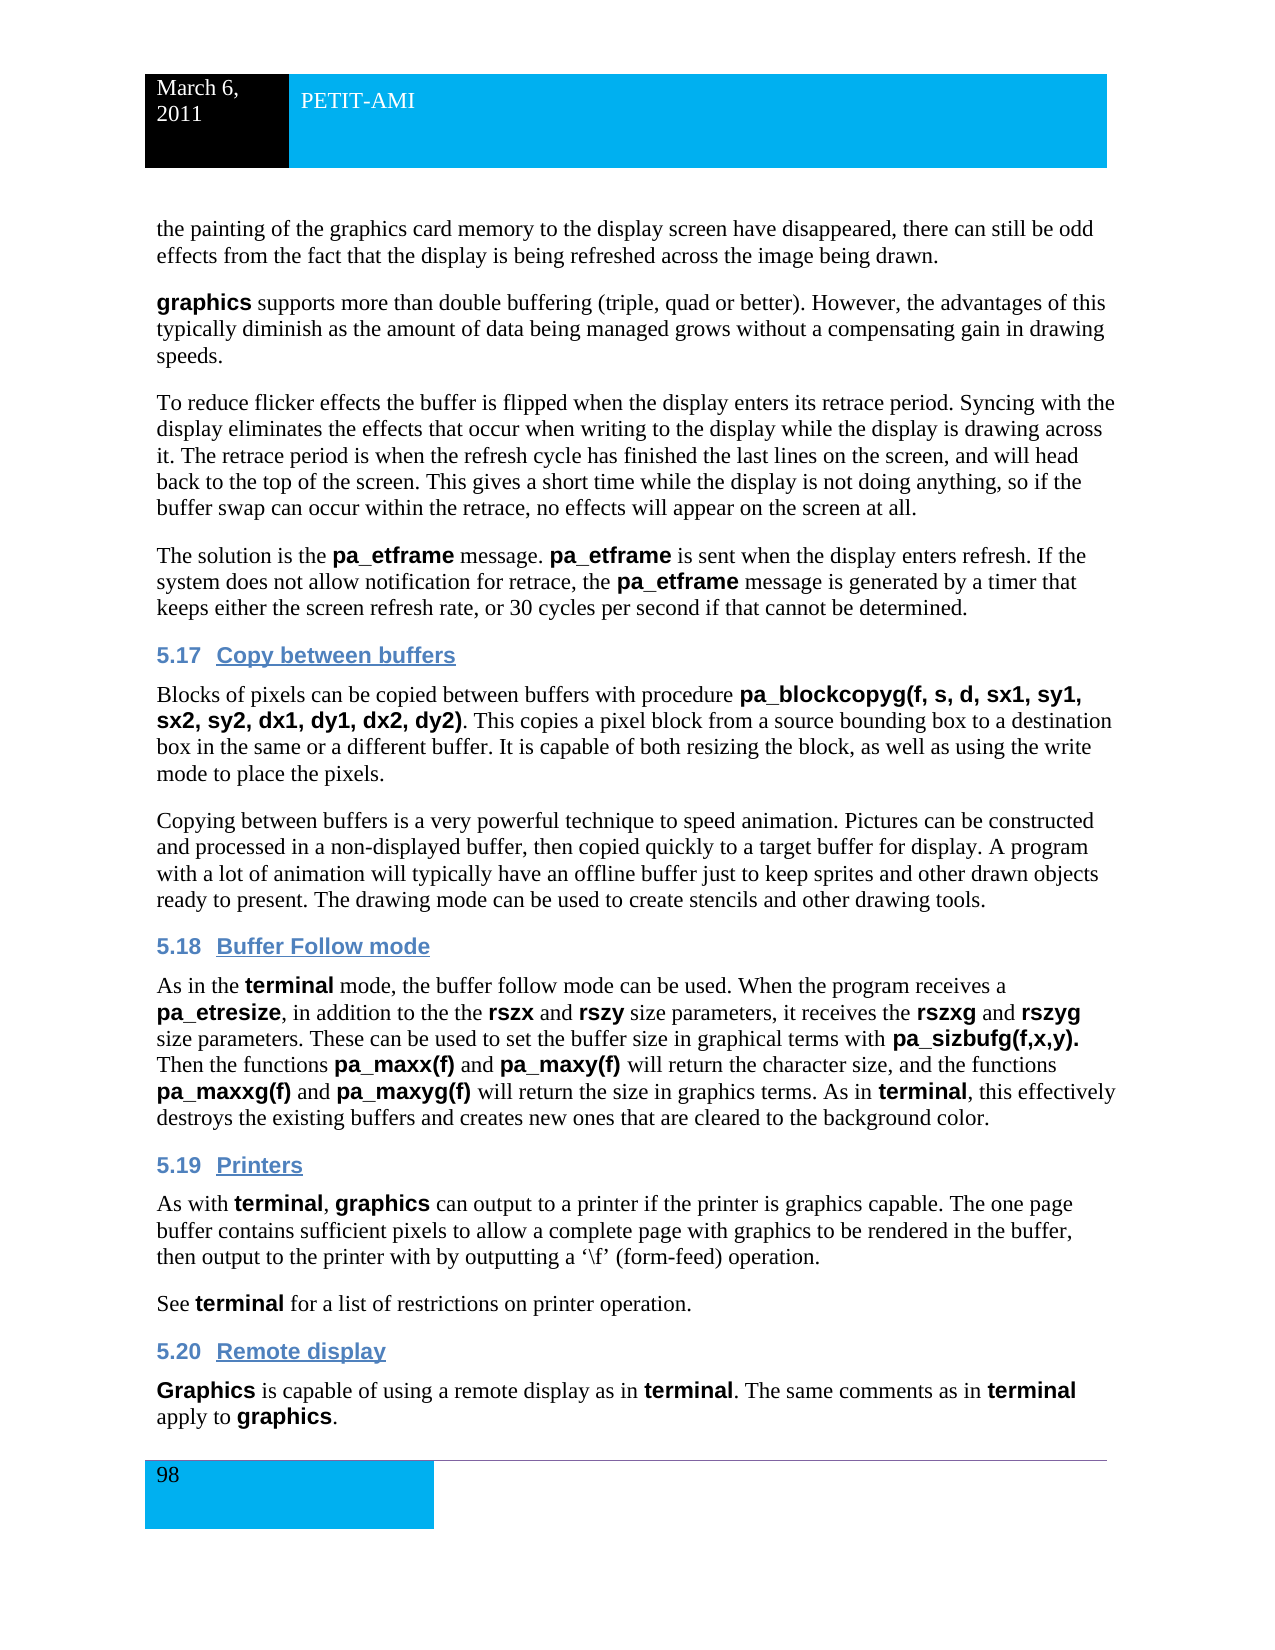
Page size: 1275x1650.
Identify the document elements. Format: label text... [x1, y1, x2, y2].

subtitle Printers [156, 1152, 1118, 1178]
text Graphics is capable of using a remote display as in terminal. The same comments as in terminal apply to graphics. [156, 1377, 1118, 1429]
subtitle Remote display [156, 1338, 1118, 1364]
text the painting of the graphics card memory to the display screen have disappeared, there can still be odd effects from the fact that the display is being refreshed across the image being drawn. [156, 215, 1118, 268]
text Copying between buffers is a very powerful technique to speed animation. Pictures can be constructed and processed in a non-displayed buffer, then copied quickly to a target buffer for display. A program with a lot of animation will typically have an offline buffer just to keep sprites and other drawn objects ready to present. The drawing mode can be used to create stencils and other drawing tools. [156, 807, 1118, 912]
subtitle Buffer Follow mode [156, 933, 1118, 959]
text See terminal for a list of restrictions on printer operation. [156, 1290, 1118, 1317]
text graphics supports more than double buffering (triple, quad or better). However, the advantages of this typically diminish as the amount of data being managed grows without a compensating gain in drawing speeds. [156, 289, 1118, 368]
text To reduce flicker effects the buffer is flipped when the display enters its retrace period. Syncing with the display eliminates the effects that occur when writing to the display while the display is drawing across it. The retrace period is when the refresh cycle has finished the last lines on the screen, and will head back to the top of the screen. This gives a short time while the display is not doing anything, so if the buffer swap can occur within the retrace, no effects will appear on the screen at all. [156, 389, 1118, 521]
text The solution is the pa_etframe message. pa_etframe is sent when the display enters refresh. If the system does not allow notification for retrace, the pa_etframe message is generated by a timer that keeps either the screen refresh rate, or 30 cycles per second if that cannot be determined. [156, 542, 1118, 621]
subtitle Copy between buffers [156, 642, 1118, 668]
text As with terminal, graphics can output to a printer if the printer is graphics capable. The one page buffer contains sufficient pixels to allow a complete page with graphics to be rendered in the buffer, then output to the printer with by outputting a ‘\f’ (form-feed) operation. [156, 1190, 1118, 1269]
text Blocks of pixels can be copied between buffers with procedure pa_blockcopyg(f, s, d, sx1, sy1, sx2, sy2, dx1, dy1, dx2, dy2). This copies a pixel block from a source bounding box to a destination box in the same or a different buffer. It is capable of both resizing the block, as well as using the write mode to place the pixels. [156, 681, 1118, 786]
text As in the terminal mode, the buffer follow mode can be used. When the program receives a pa_etresize, in addition to the the rszx and rszy size parameters, it receives the rszxg and rszyg size parameters. These can be used to set the buffer size in graphical terms with pa_sizbufg(f,x,y). Then the functions pa_maxx(f) and pa_maxy(f) will return the character size, and the functions pa_maxxg(f) and pa_maxyg(f) will return the size in graphics terms. As in terminal, this effectively destroys the existing buffers and creates new ones that are cleared to the background color. [156, 972, 1118, 1131]
